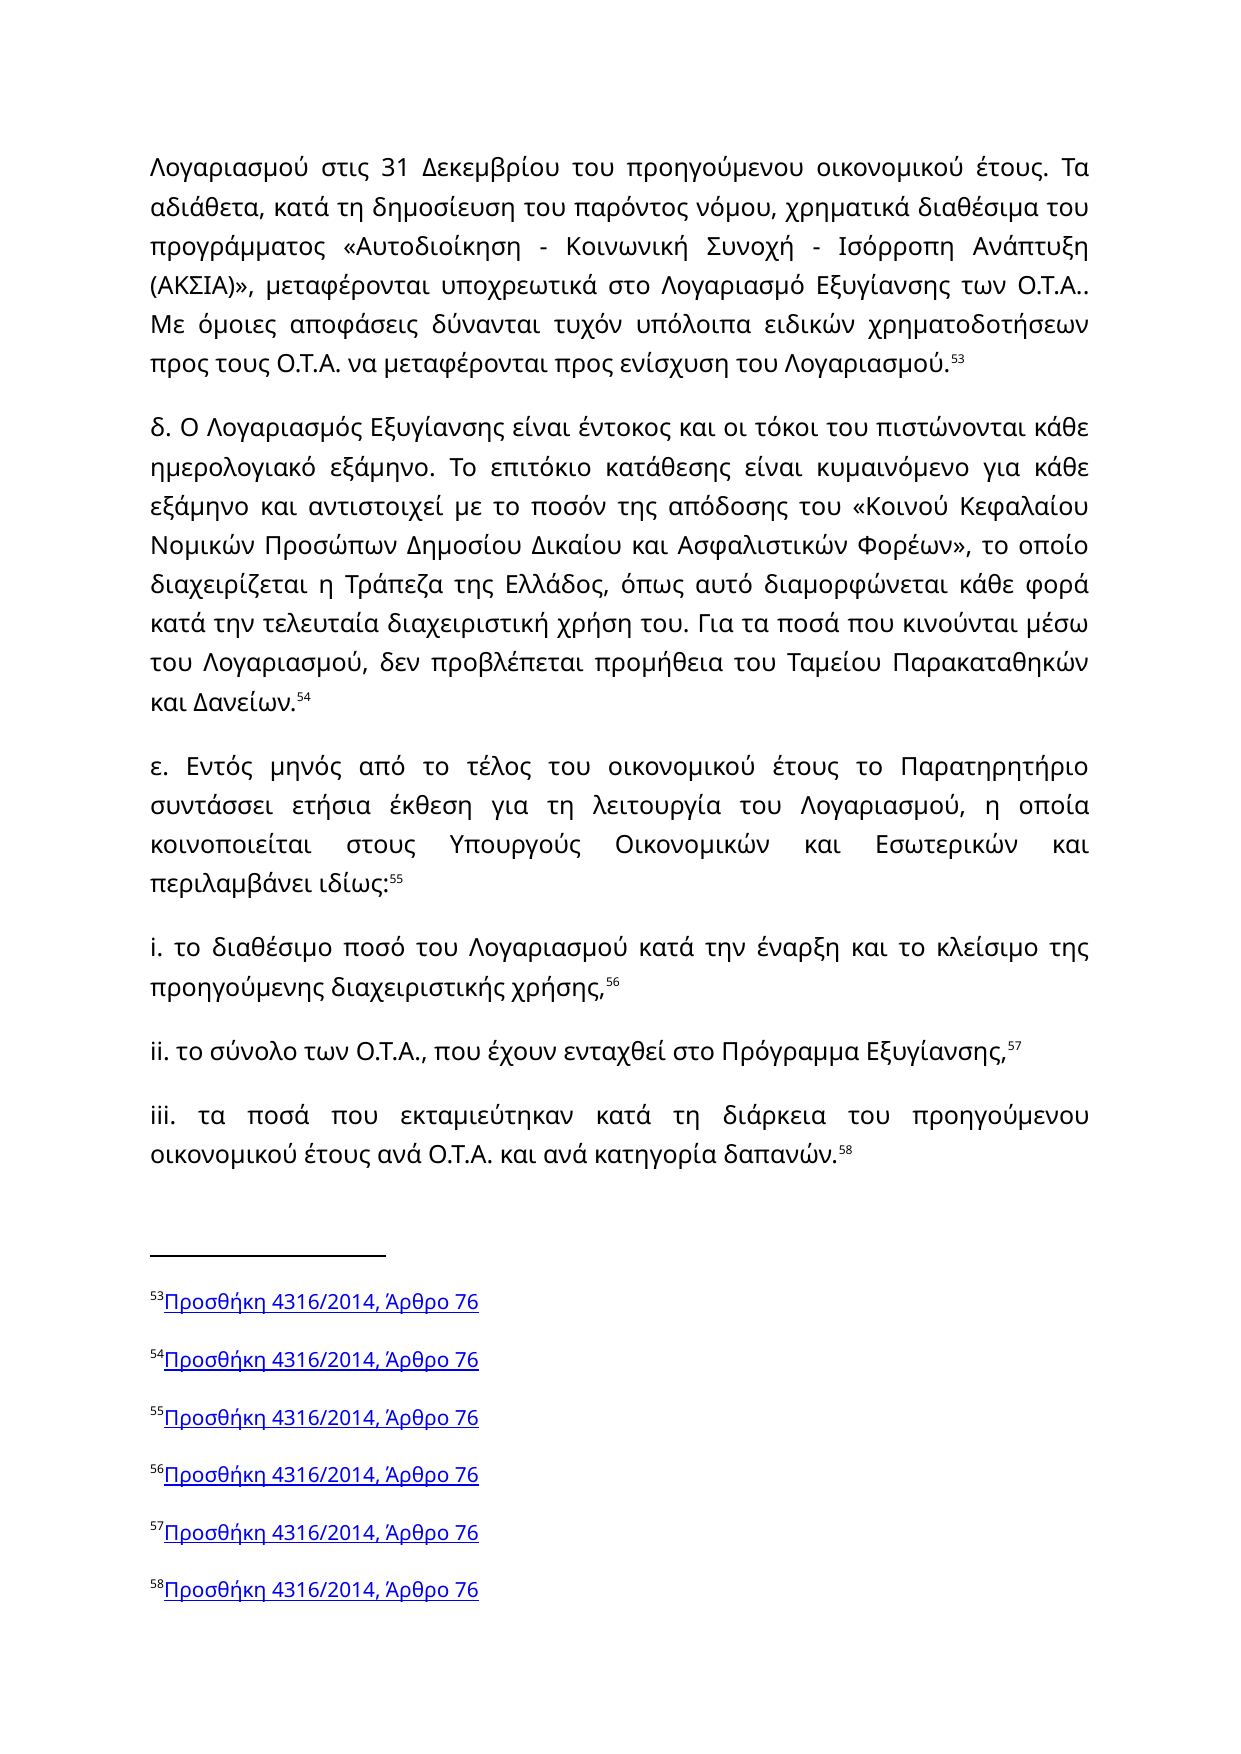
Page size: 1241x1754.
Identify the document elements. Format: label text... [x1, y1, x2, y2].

text Λογαριασμού στις 31 Δεκεμβρίου του προηγούμενου οικονομικού έτους. Τα αδιάθετα, κατά τη δημοσίευση του παρόντος νόμου, χρηματικά διαθέσιμα του προγράμματος «Αυτοδιοίκηση - Κοινωνική Συνοχή - Ισόρροπη Ανάπτυξη (ΑΚΣΙΑ)», μεταφέρονται υποχρεωτικά στο Λογαριασμό Εξυγίανσης των Ο.Τ.Α.. Με όμοιες αποφάσεις δύνανται τυχόν υπόλοιπα ειδικών χρηματοδοτήσεων προς τους Ο.Τ.Α. να μεταφέρονται προς ενίσχυση του Λογαριασμού. [150, 150, 1090, 380]
text δ. Ο Λογαριασμός Εξυγίανσης είναι έντοκος και οι τόκοι του πιστώνονται κάθε ημερολογιακό εξάμηνο. Το επιτόκιο κατάθεσης είναι κυμαινόμενο για κάθε εξάμηνο και αντιστοιχεί με το ποσόν της απόδοσης του «Κοινού Κεφαλαίου Νομικών Προσώπων Δημοσίου Δικαίου και Ασφαλιστικών Φορέων», το οποίο διαχειρίζεται η Τράπεζα της Ελλάδος, όπως αυτό διαμορφώνεται κάθε φορά κατά την τελευταία διαχειριστική χρήση του. Για τα ποσά που κινούνται μέσω του Λογαριασμού, δεν προβλέπεται προμήθεια του Ταμείου Παρακαταθηκών και Δανείων. [150, 410, 1090, 718]
text ii. το σύνολο των Ο.Τ.Α., που έχουν ενταχθεί στο Πρόγραμμα Εξυγίανσης, [150, 1033, 1090, 1067]
text Προσθήκη 4316/2014, Άρθρο 76 [150, 1460, 1090, 1489]
text iii. τα ποσά που εκταμιεύτηκαν κατά τη διάρκεια του προηγούμενου οικονομικού έτους ανά Ο.Τ.Α. και ανά κατηγορία δαπανών. [150, 1097, 1090, 1171]
text ε. Εντός μηνός από το τέλος του οικονομικού έτους το Παρατηρητήριο συντάσσει ετήσια έκθεση για τη λειτουργία του Λογαριασμού, η οποία κοινοποιείται στους Υπουργούς Οικονομικών και Εσωτερικών και περιλαμβάνει ιδίως: [150, 748, 1090, 900]
text Προσθήκη 4316/2014, Άρθρο 76 [150, 1576, 1090, 1604]
text Προσθήκη 4316/2014, Άρθρο 76 [150, 1403, 1090, 1431]
text Προσθήκη 4316/2014, Άρθρο 76 [150, 1518, 1090, 1546]
text Προσθήκη 4316/2014, Άρθρο 76 [150, 1345, 1090, 1373]
text Προσθήκη 4316/2014, Άρθρο 76 [150, 1287, 1090, 1316]
text i. το διαθέσιμο ποσό του Λογαριασμού κατά την έναρξη και το κλείσιμο της προηγούμενης διαχειριστικής χρήσης, [150, 930, 1090, 1003]
